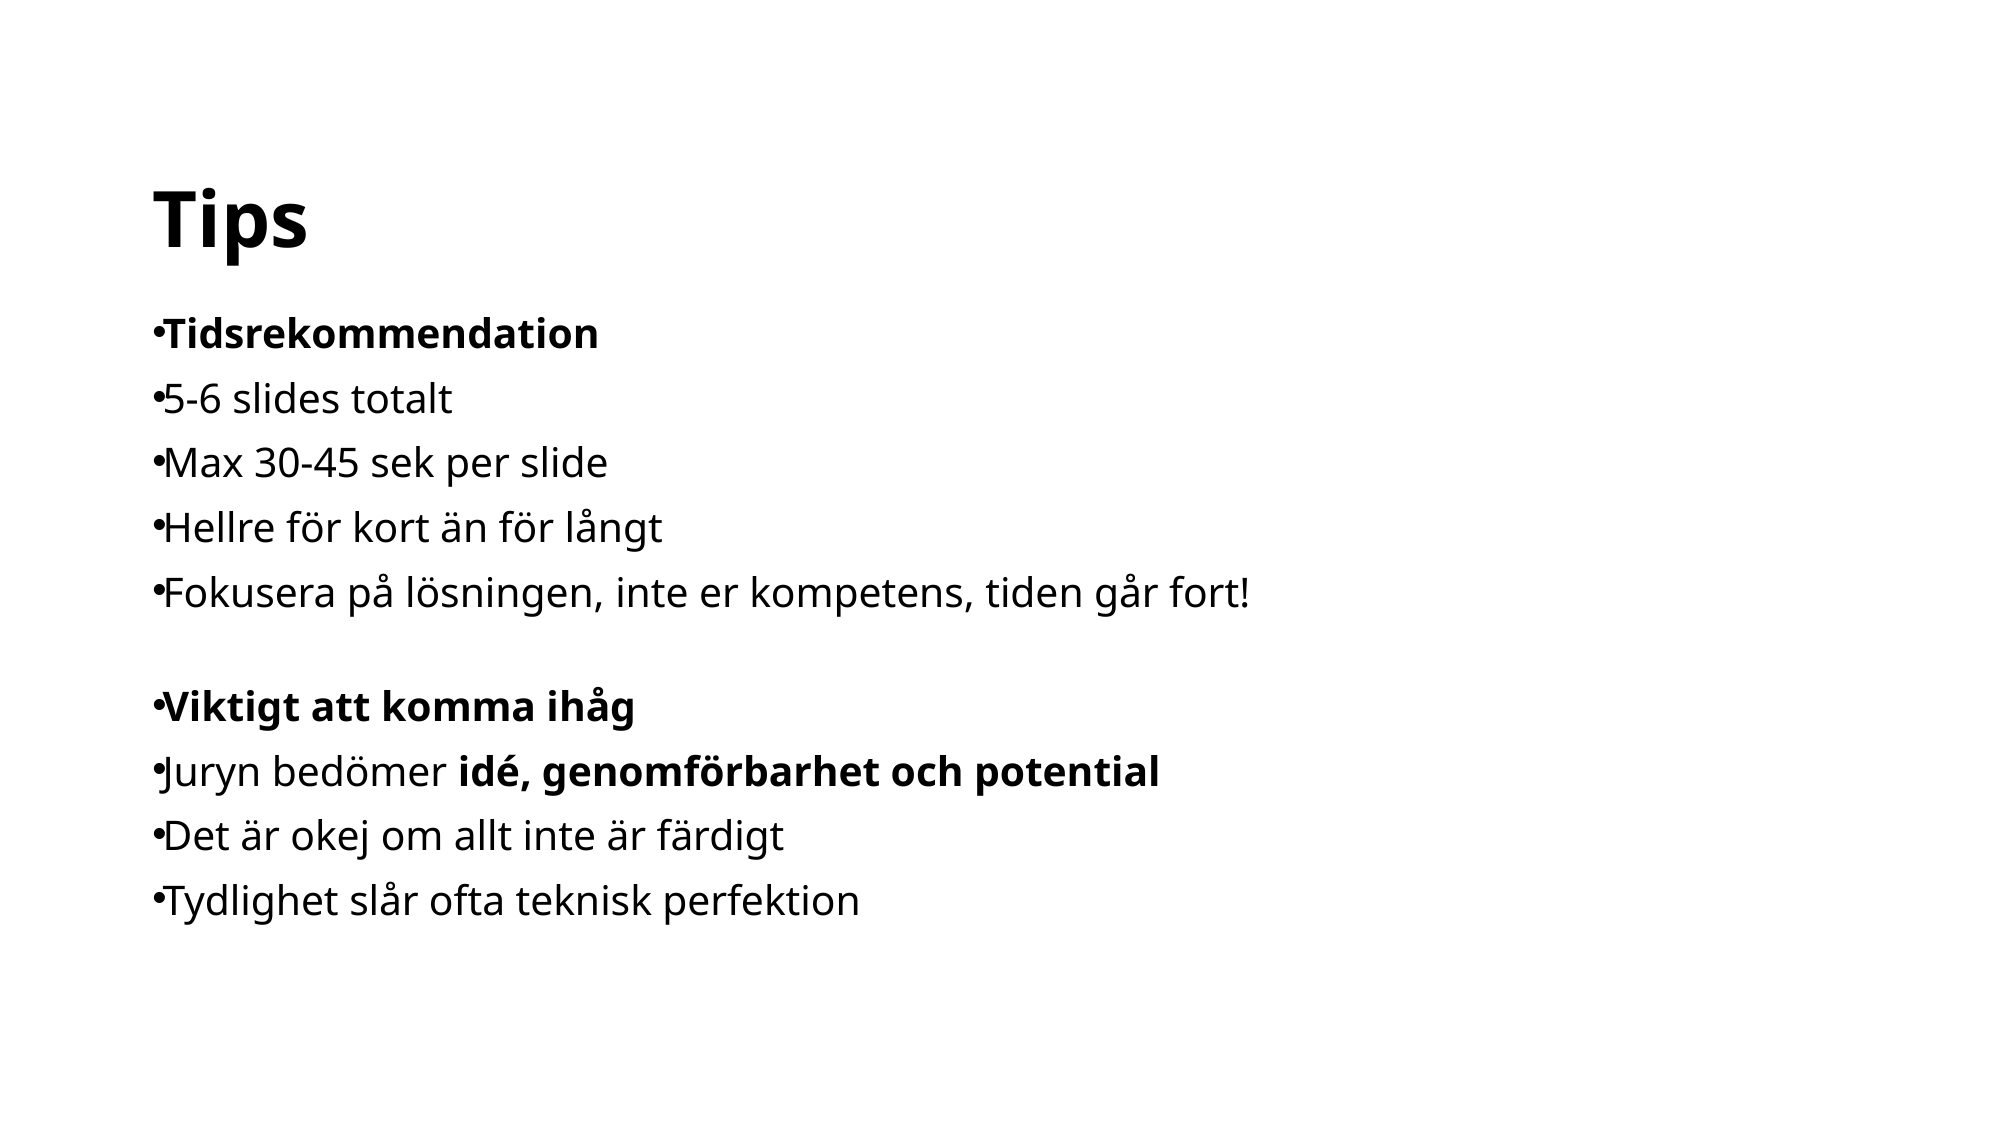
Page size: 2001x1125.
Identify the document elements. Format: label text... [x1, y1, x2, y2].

list Tidsrekommendation 5-6 slides totalt Max 30-45 sek per slide Hellre för kort än för långt Fokusera på lösningen, inte er kompetens, tiden går fort! Viktigt att komma ihåg Juryn bedömer idé, genomförbarhet och potential Det är okej om allt inte är färdigt Tydlighet slår ofta teknisk perfektion [137, 301, 1863, 934]
title Tips [137, 163, 1863, 301]
